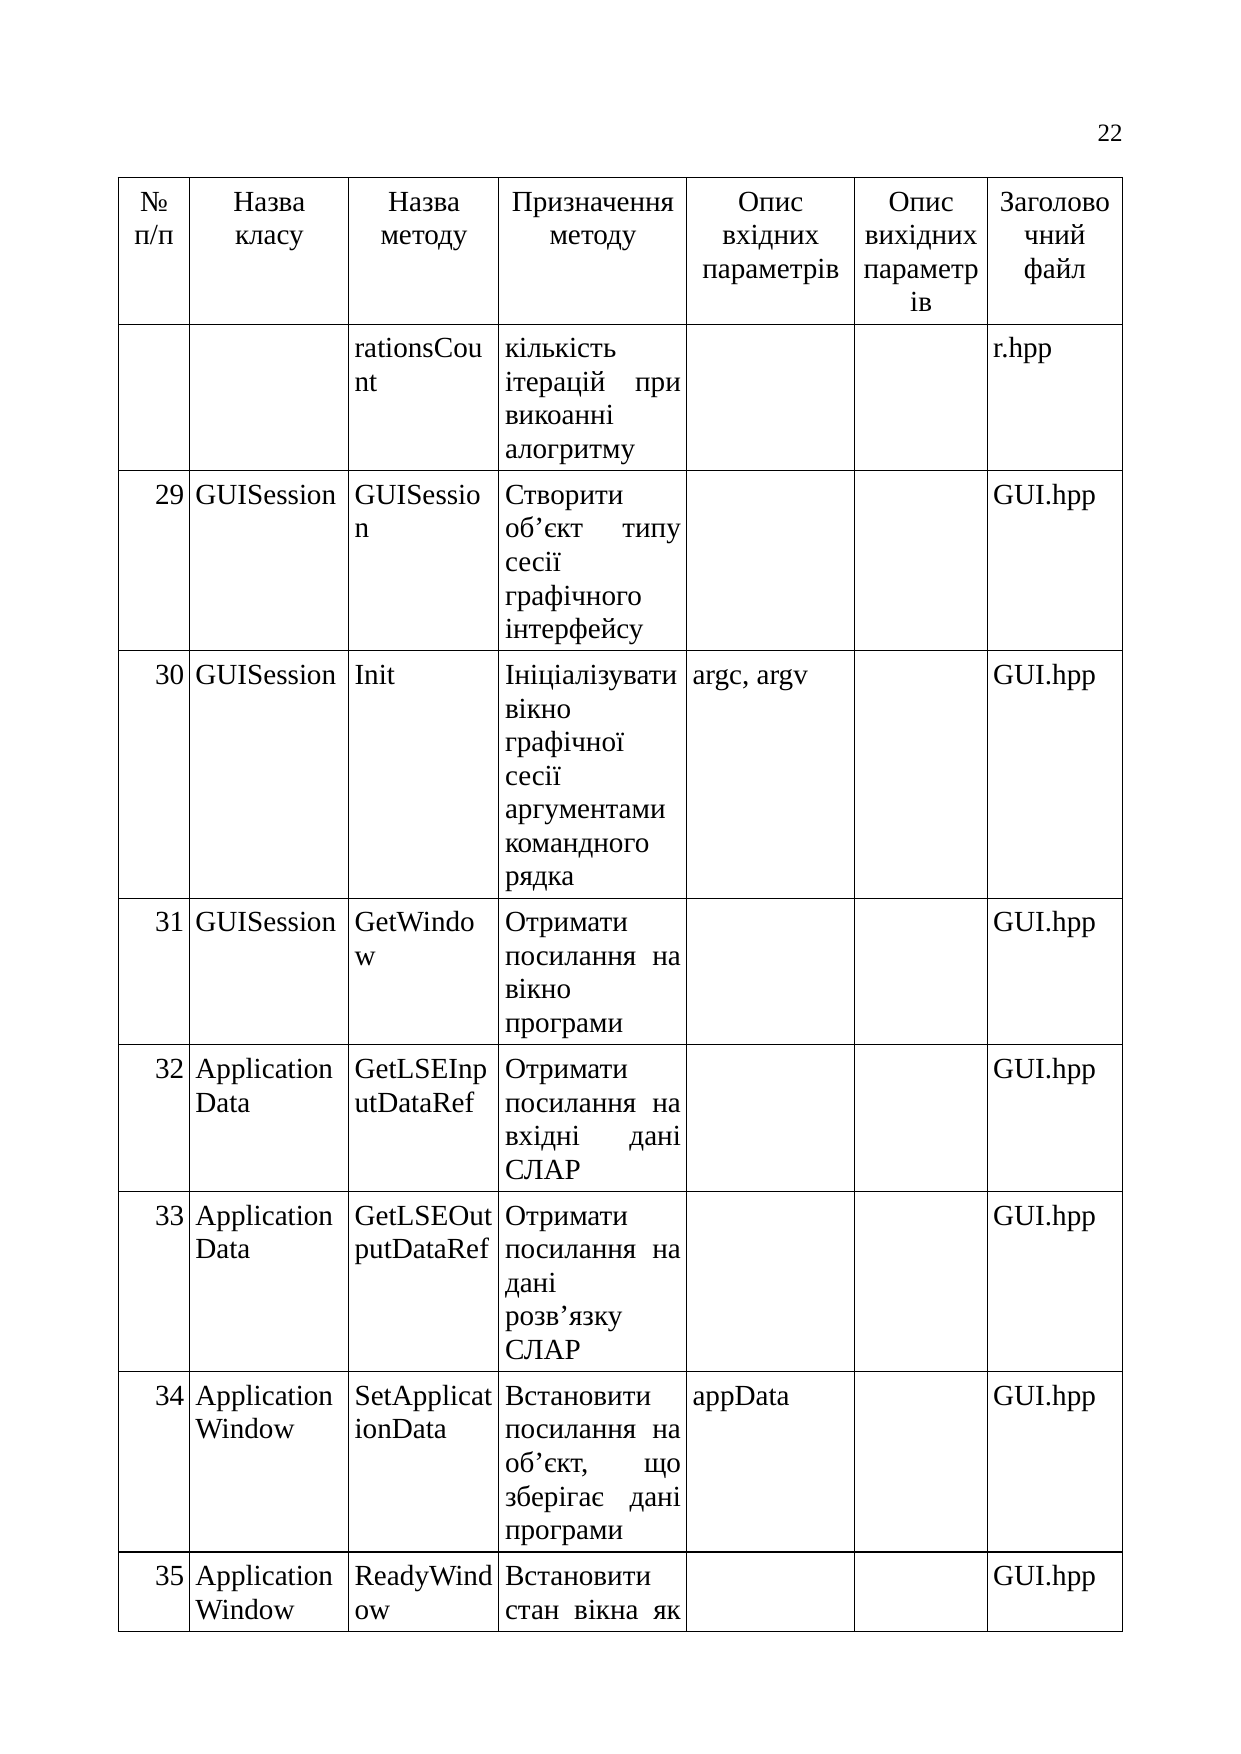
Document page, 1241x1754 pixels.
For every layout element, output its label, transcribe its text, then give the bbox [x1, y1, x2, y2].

table_cell 32 [119, 1045, 189, 1191]
table_cell 29 [119, 471, 189, 650]
table_header № п/п [119, 178, 189, 323]
table_header Заголовочний файл [988, 178, 1122, 323]
table_cell [687, 1192, 854, 1371]
table_cell GUI.hpp [988, 1045, 1122, 1191]
table_header Опис вхідних параметрів [687, 178, 854, 323]
table_cell 34 [119, 1372, 189, 1551]
table_cell ApplicationWindow [190, 1553, 348, 1631]
table_cell Отримати посилання на дані розв’язку СЛАР [499, 1192, 686, 1371]
table_cell Встановити посилання на об’єкт, що зберігає дані програми [499, 1372, 686, 1551]
table_cell GUISession [349, 471, 498, 650]
table_cell [855, 1045, 987, 1191]
table_cell GUI.hpp [988, 471, 1122, 650]
table_cell ReadyWindow [349, 1553, 498, 1631]
table_cell Створити об’єкт типу сесії графічного інтерфейсу [499, 471, 686, 650]
table_cell ApplicationWindow [190, 1372, 348, 1551]
table_cell GUISession [190, 471, 348, 650]
table_cell [119, 325, 189, 470]
table_cell 35 [119, 1553, 189, 1631]
table_cell [855, 1553, 987, 1631]
table_cell [855, 1192, 987, 1371]
table_cell Отримати посилання на вхідні дані СЛАР [499, 1045, 686, 1191]
table_cell GUI.hpp [988, 1553, 1122, 1631]
table_cell GUI.hpp [988, 651, 1122, 898]
table_header Опис вихідних параметрів [855, 178, 987, 323]
table_cell [855, 899, 987, 1044]
table_cell 30 [119, 651, 189, 898]
table_cell Init [349, 651, 498, 898]
table_cell [855, 325, 987, 470]
table_cell [687, 1045, 854, 1191]
table_cell кількість ітерацій при викоанні алогритму [499, 325, 686, 470]
table_cell GetLSEInputDataRef [349, 1045, 498, 1191]
table_cell GetWindow [349, 899, 498, 1044]
table_header Назва класу [190, 178, 348, 323]
table_cell GUI.hpp [988, 1192, 1122, 1371]
table_cell r.hpp [988, 325, 1122, 470]
table_cell [687, 325, 854, 470]
table_cell Отримати посилання на вікно програми [499, 899, 686, 1044]
table_cell 33 [119, 1192, 189, 1371]
table_cell [687, 471, 854, 650]
table_cell [855, 1372, 987, 1551]
table_header Призначення методу [499, 178, 686, 323]
table_cell argc, argv [687, 651, 854, 898]
table_cell [687, 899, 854, 1044]
table_cell 31 [119, 899, 189, 1044]
table_cell Встановити стан вікна як [499, 1553, 686, 1631]
table_header Назва методу [349, 178, 498, 323]
table_cell GUISession [190, 651, 348, 898]
table_cell Ініціалізувати вікно графічної сесії аргументами командного рядка [499, 651, 686, 898]
table_cell [190, 325, 348, 470]
table_cell rationsCount [349, 325, 498, 470]
table_cell [855, 651, 987, 898]
table_cell GetLSEOutputDataRef [349, 1192, 498, 1371]
table_cell SetApplicationData [349, 1372, 498, 1551]
table_cell appData [687, 1372, 854, 1551]
table_cell ApplicationData [190, 1045, 348, 1191]
table_cell GUI.hpp [988, 899, 1122, 1044]
table_cell GUISession [190, 899, 348, 1044]
table_cell [855, 471, 987, 650]
table_cell [687, 1553, 854, 1631]
table_cell ApplicationData [190, 1192, 348, 1371]
table_cell GUI.hpp [988, 1372, 1122, 1551]
